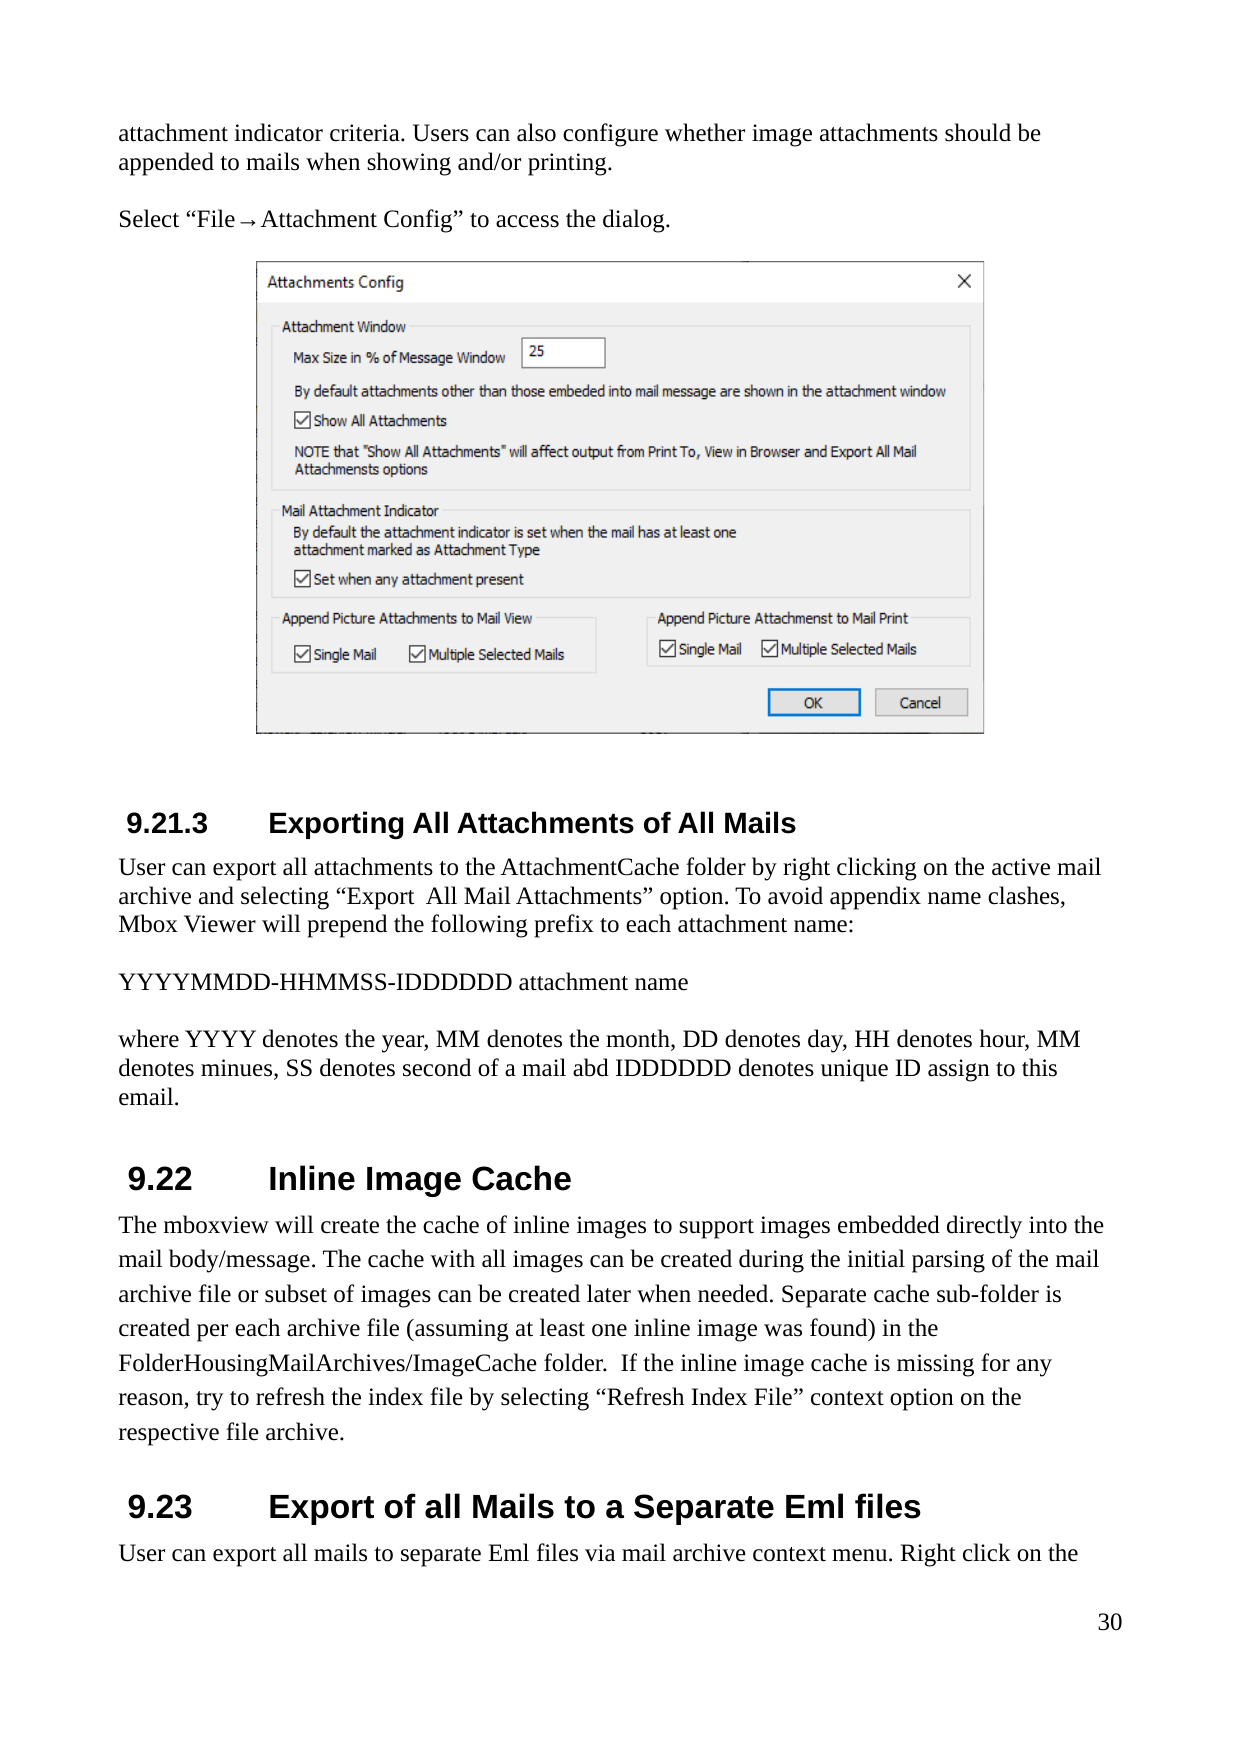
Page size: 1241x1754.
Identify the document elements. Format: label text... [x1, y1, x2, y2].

text attachment indicator criteria. Users can also configure whether image attachments should be appended to mails when showing and/or printing. [118, 118, 1122, 176]
text Select “File→Attachment Config” to access the dialog. [118, 204, 1122, 233]
subtitle Exporting All Attachments of All Mails [118, 806, 1122, 839]
subtitle Inline Image Cache [118, 1159, 1122, 1197]
text The mboxview will create the cache of inline images to support images embedded directly into the mail body/message. The cache with all images can be created during the initial parsing of the mail archive file or subset of images can be created later when needed. Separate cache sub-folder is created per each archive file (assuming at least one inline image was found) in the FolderHousingMailArchives/ImageCache folder. If the inline image cache is missing for any reason, try to refresh the index file by selecting “Refresh Index File” context option on the respective file archive. [118, 1210, 1122, 1445]
text YYYYMMDD-HHMMSS-IDDDDDD attachment name [118, 967, 1122, 996]
picture [256, 261, 985, 734]
text where YYYY denotes the year, MM denotes the month, DD denotes day, HH denotes hour, MM denotes minues, SS denotes second of a mail abd IDDDDDD denotes unique ID assign to this email. [118, 1024, 1122, 1111]
subtitle Export of all Mails to a Separate Eml files [118, 1487, 1122, 1525]
text User can export all attachments to the AttachmentCache folder by right clicking on the active mail archive and selecting “Export All Mail Attachments” option. To avoid appendix name clashes, Mbox Viewer will prepend the following prefix to each attachment name: [118, 852, 1122, 938]
text User can export all mails to separate Eml files via mail archive context menu. Right click on the [118, 1538, 1122, 1566]
